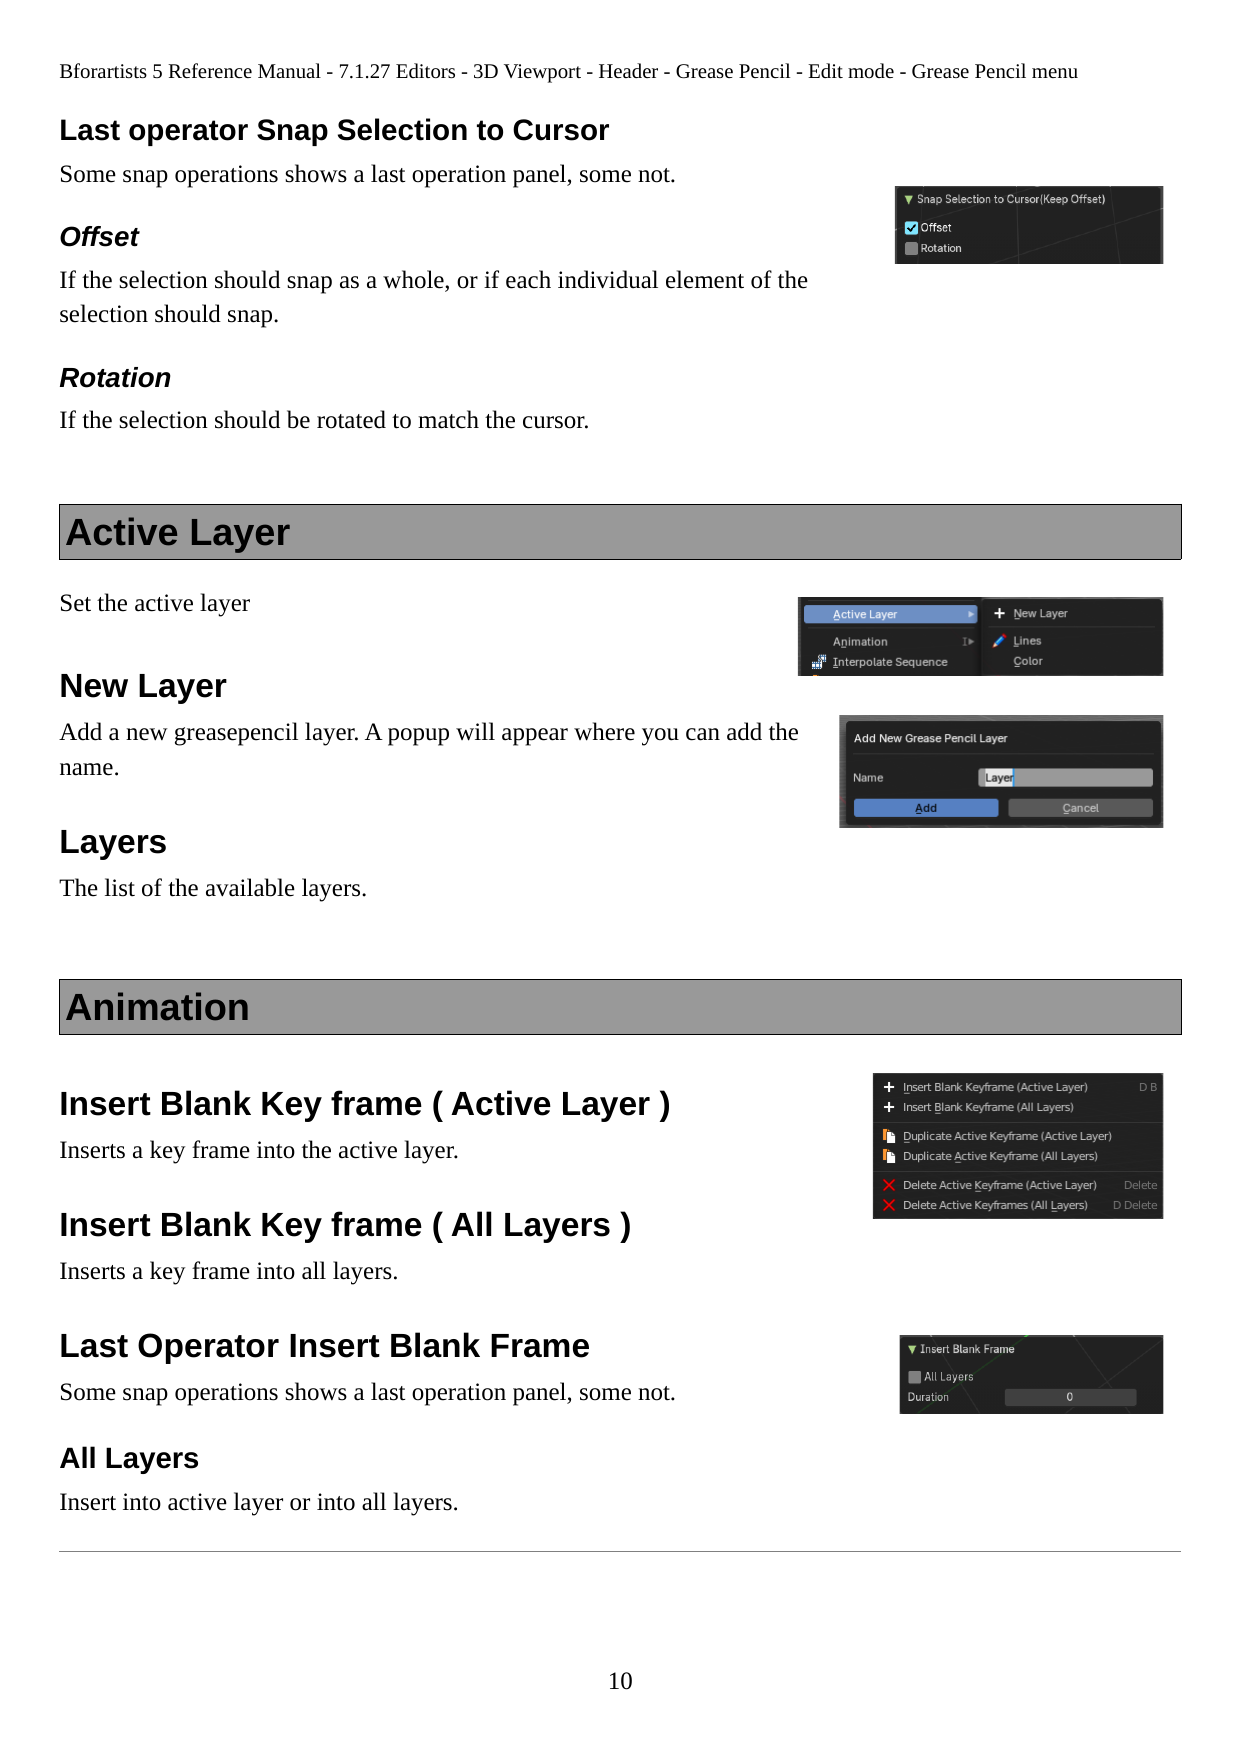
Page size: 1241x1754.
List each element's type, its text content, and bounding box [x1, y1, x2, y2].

subtitle Insert Blank Key frame ( Active Layer ) [59, 1084, 872, 1123]
subtitle Insert Blank Key frame ( All Layers ) [59, 1205, 1181, 1244]
picture [839, 715, 1164, 828]
picture [894, 186, 1164, 264]
text If the selection should snap as a whole, or if each individual element of the selection should snap. [59, 265, 1181, 328]
text Some snap operations shows a last operation panel, some not. [59, 1377, 899, 1406]
picture [899, 1335, 1164, 1414]
picture [797, 597, 1164, 676]
picture [872, 1073, 1164, 1219]
subtitle Layers [59, 821, 1181, 860]
subtitle [1164, 221, 1181, 252]
text Set the active layer [59, 588, 1181, 616]
text If the selection should be rotated to match the cursor. [59, 405, 1181, 434]
text Add a new greasepencil layer. A popup will appear where you can add the name. [59, 717, 839, 780]
subtitle Offset [59, 221, 894, 252]
subtitle Last operator Snap Selection to Cursor [59, 113, 1181, 147]
text Some snap operations shows a last operation panel, some not. [59, 159, 1181, 188]
text Inserts a key frame into all layers. [59, 1256, 1181, 1285]
subtitle Rotation [59, 361, 1181, 393]
text Inserts a key frame into the active layer. [59, 1135, 872, 1164]
table_header Active Layer [60, 505, 1181, 559]
text Insert into active layer or into all layers. [59, 1487, 1181, 1516]
table_header Animation [60, 980, 1181, 1034]
text The list of the available layers. [59, 873, 1181, 901]
subtitle All Layers [59, 1441, 1181, 1475]
subtitle New Layer [59, 666, 1181, 704]
subtitle Last Operator Insert Blank Frame [59, 1326, 1181, 1365]
